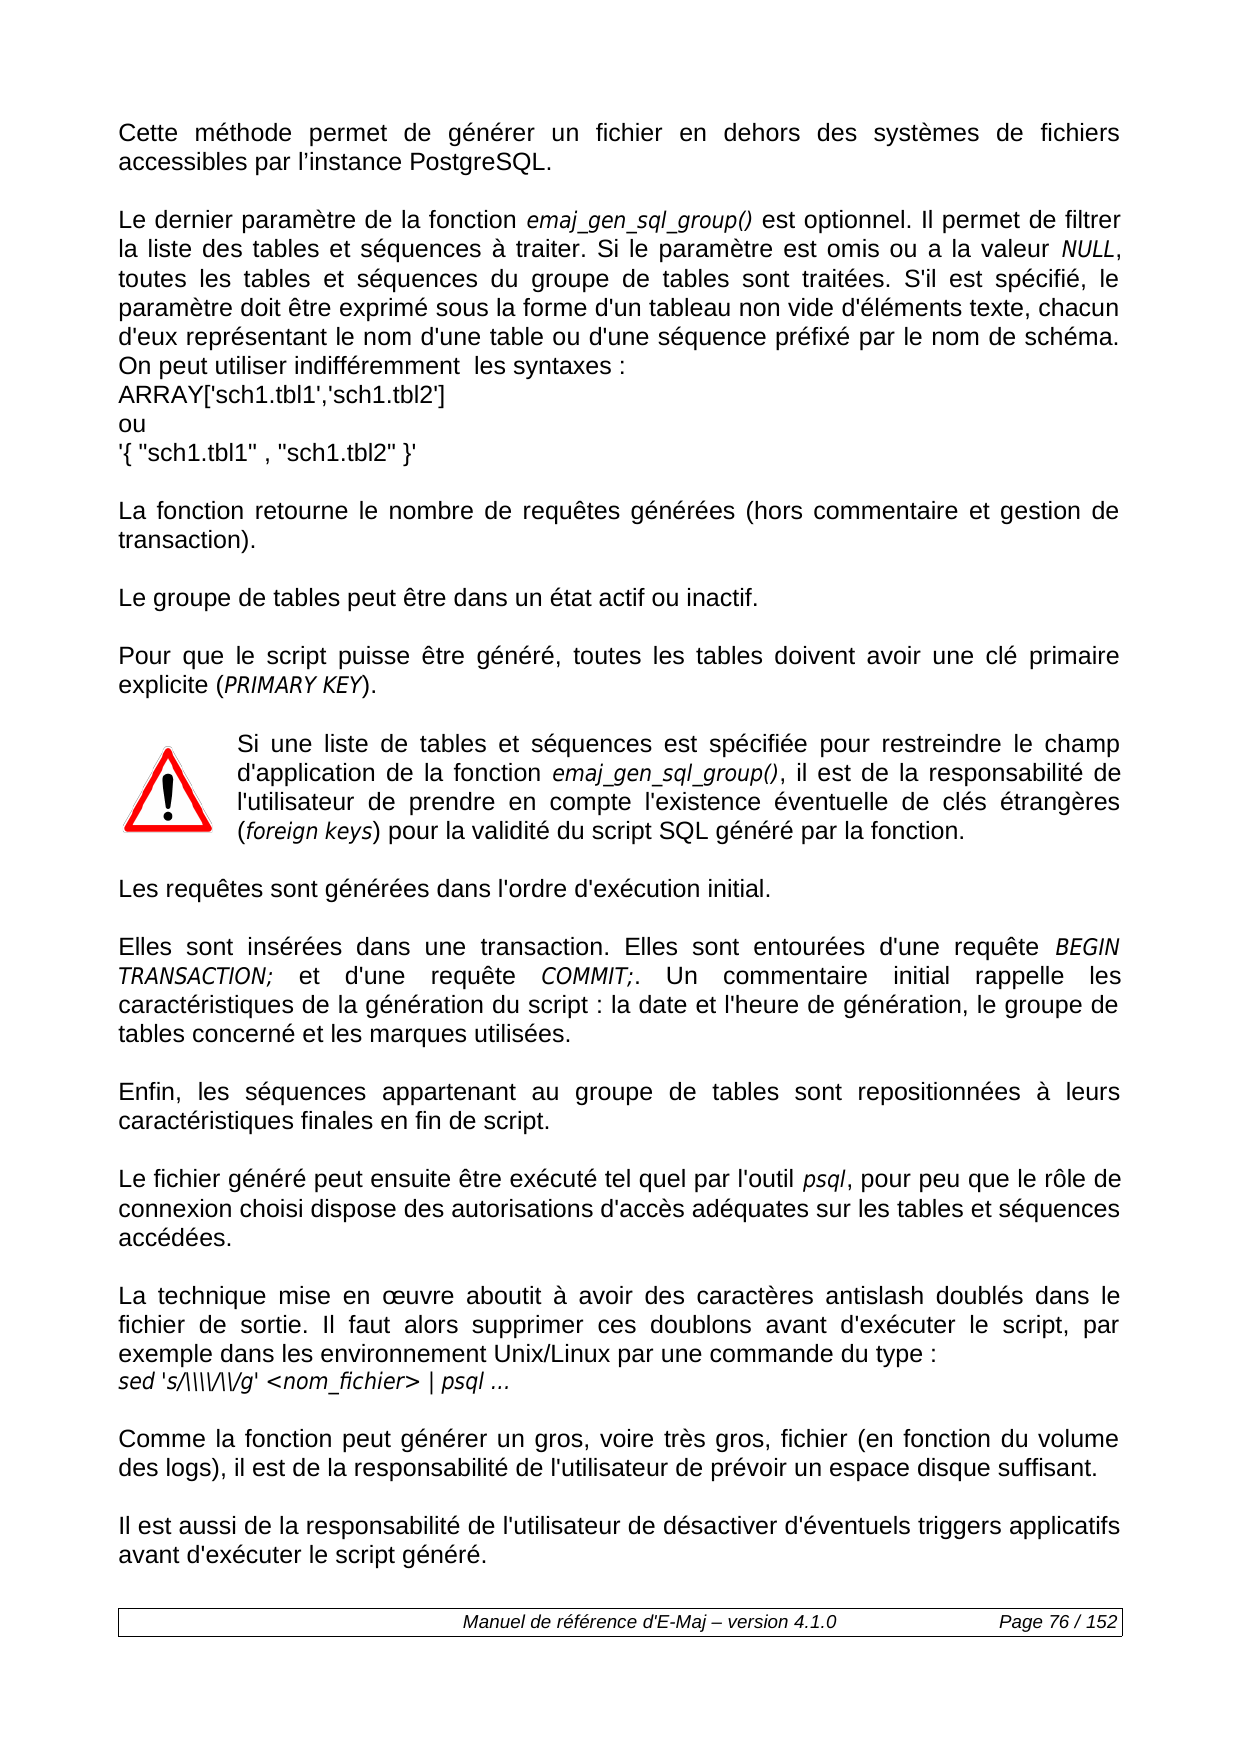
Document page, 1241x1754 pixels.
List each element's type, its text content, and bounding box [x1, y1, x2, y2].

text ou [118, 409, 1122, 438]
text La technique mise en œuvre aboutit à avoir des caractères antislash doublés dans le fichier de sortie. Il faut alors supprimer ces doublons avant d'exécuter le script, par exemple dans les environnement Unix/Linux par une commande du type : [118, 1281, 1122, 1368]
text Le fichier généré peut ensuite être exécuté tel quel par l'outil psql, pour peu que le rôle de connexion choisi dispose des autorisations d'accès adéquates sur les tables et séquences accédées. [118, 1164, 1122, 1252]
text La fonction retourne le nombre de requêtes générées (hors commentaire et gestion de transaction). [118, 496, 1122, 554]
text '{ "sch1.tbl1" , "sch1.tbl2" }' [118, 438, 1122, 467]
text Pour que le script puisse être généré, toutes les tables doivent avoir une clé primaire explicite (PRIMARY KEY). [118, 641, 1122, 699]
text Si une liste de tables et séquences est spécifiée pour restreindre le champ d'application de la fonction emaj_gen_sql_group(), il est de la responsabilité de l'utilisateur de prendre en compte l'existence éventuelle de clés étrangères (foreign keys) pour la validité du script SQL généré par la fonction. [237, 728, 1122, 845]
text Enfin, les séquences appartenant au groupe de tables sont repositionnées à leurs caractéristiques finales en fin de script. [118, 1077, 1122, 1135]
text Comme la fonction peut générer un gros, voire très gros, fichier (en fonction du volume des logs), il est de la responsabilité de l'utilisateur de prévoir un espace disque suffisant. [118, 1424, 1122, 1482]
text Le groupe de tables peut être dans un état actif ou inactif. [118, 583, 1122, 612]
text Il est aussi de la responsabilité de l'utilisateur de désactiver d'éventuels triggers applicatifs avant d'exécuter le script généré. [118, 1511, 1122, 1569]
text Les requêtes sont générées dans l'ordre d'exécution initial. [118, 874, 1122, 903]
text Le dernier paramètre de la fonction emaj_gen_sql_group() est optionnel. Il permet de filtrer la liste des tables et séquences à traiter. Si le paramètre est omis ou a la valeur NULL, toutes les tables et séquences du groupe de tables sont traitées. S'il est spécifié, le paramètre doit être exprimé sous la forme d'un tableau non vide d'éléments texte, chacun d'eux représentant le nom d'une table ou d'une séquence préfixé par le nom de schéma. On peut utiliser indifféremment les syntaxes : [118, 205, 1122, 380]
text sed 's/\\\\/\\/g' <nom_fichier> | psql ... [118, 1368, 1122, 1395]
text ARRAY['sch1.tbl1','sch1.tbl2'] [118, 380, 1122, 409]
text Elles sont insérées dans une transaction. Elles sont entourées d'une requête BEGIN TRANSACTION; et d'une requête COMMIT;. Un commentaire initial rappelle les caractéristiques de la génération du script : la date et l'heure de génération, le groupe de tables concerné et les marques utilisées. [118, 932, 1122, 1048]
picture [122, 746, 213, 833]
text Cette méthode permet de générer un fichier en dehors des systèmes de fichiers accessibles par l’instance PostgreSQL. [118, 118, 1122, 176]
